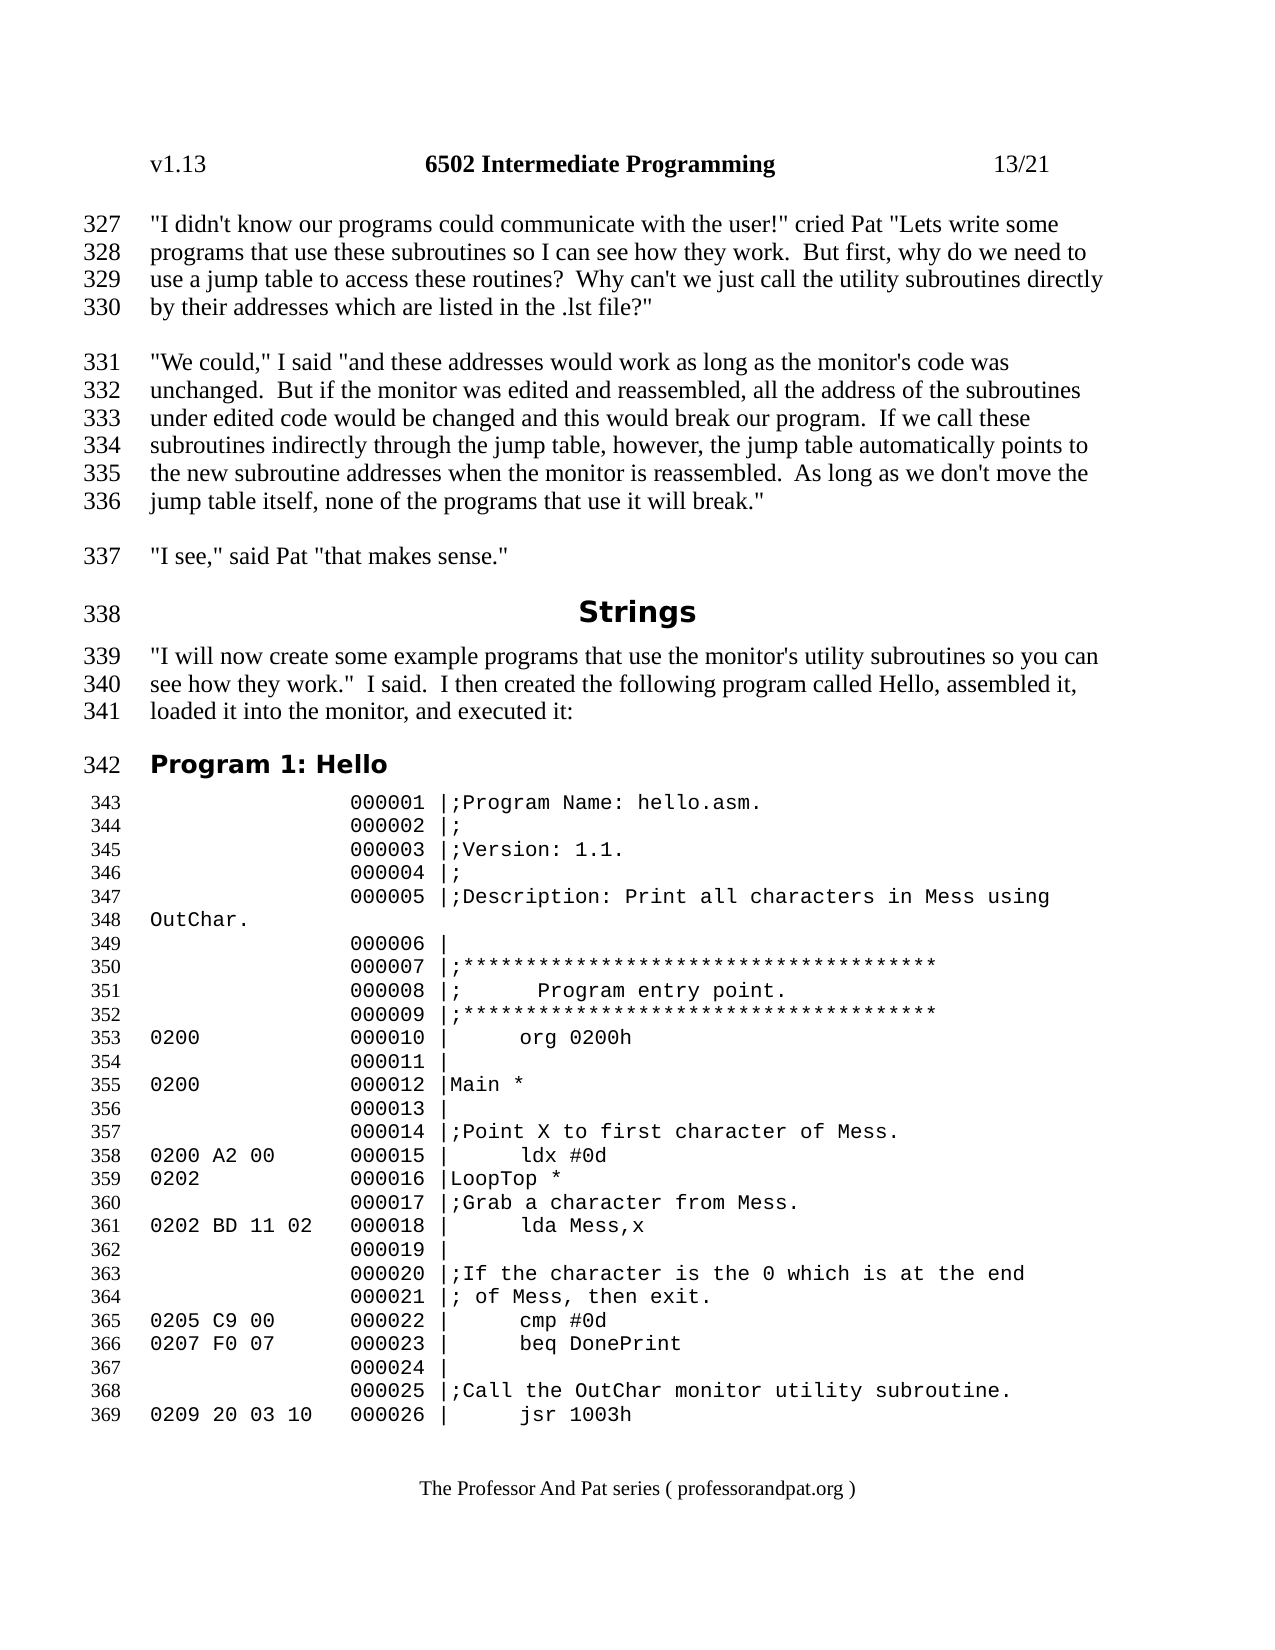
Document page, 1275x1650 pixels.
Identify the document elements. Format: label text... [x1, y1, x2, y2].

text 0200 000012 |Main * [150, 1074, 1125, 1098]
text 0202 000016 |LoopTop * [150, 1168, 1125, 1192]
text "I didn't know our programs could communicate with the user!" cried Pat "Lets write some programs that use these subroutines so I can see how they work. But first, why do we need to use a jump table to access these routines? Why can't we just call the utility subroutines directly by their addresses which are listed in the .lst file?" [150, 210, 1125, 321]
text 0205 C9 00 000022 | cmp #0d [150, 1310, 1125, 1333]
text 000004 |; [150, 862, 1125, 886]
text 000008 |; Program entry point. [150, 980, 1125, 1004]
text 000014 |;Point X to first character of Mess. [150, 1121, 1125, 1145]
text 000001 |;Program Name: hello.asm. [150, 792, 1125, 815]
text 000021 |; of Mess, then exit. [150, 1286, 1125, 1310]
text 0209 20 03 10 000026 | jsr 1003h [150, 1404, 1125, 1427]
text 0202 BD 11 02 000018 | lda Mess,x [150, 1216, 1125, 1239]
text "We could," I said "and these addresses would work as long as the monitor's code was unchanged. But if the monitor was edited and reassembled, all the address of the subroutines under edited code would be changed and this would break our program. If we call these subroutines indirectly through the jump table, however, the jump table automatically points to the new subroutine addresses when the monitor is reassembled. As long as we don't move the jump table itself, none of the programs that use it will break." [150, 348, 1125, 515]
text 000024 | [150, 1357, 1125, 1380]
text 0200 A2 00 000015 | ldx #0d [150, 1145, 1125, 1168]
text "I see," said Pat "that makes sense." [150, 542, 1125, 570]
text 000009 |;************************************** [150, 1004, 1125, 1027]
text 000003 |;Version: 1.1. [150, 839, 1125, 862]
text 000002 |; [150, 815, 1125, 839]
text 000020 |;If the character is the 0 which is at the end [150, 1263, 1125, 1286]
text 000007 |;************************************** [150, 957, 1125, 980]
text 000006 | [150, 933, 1125, 957]
text 000025 |;Call the OutChar monitor utility subroutine. [150, 1380, 1125, 1404]
text 0200 000010 | org 0200h [150, 1027, 1125, 1051]
text 000011 | [150, 1051, 1125, 1074]
subtitle Strings [150, 595, 1125, 629]
text 000017 |;Grab a character from Mess. [150, 1192, 1125, 1216]
text 000005 |;Description: Print all characters in Mess using OutChar. [150, 886, 1125, 933]
text 000013 | [150, 1098, 1125, 1121]
text 000019 | [150, 1239, 1125, 1263]
text 0207 F0 07 000023 | beq DonePrint [150, 1333, 1125, 1357]
text "I will now create some example programs that use the monitor's utility subroutines so you can see how they work." I said. I then created the following program called Hello, assembled it, loaded it into the monitor, and executed it: [150, 642, 1125, 725]
subtitle Program 1: Hello [150, 750, 1125, 779]
